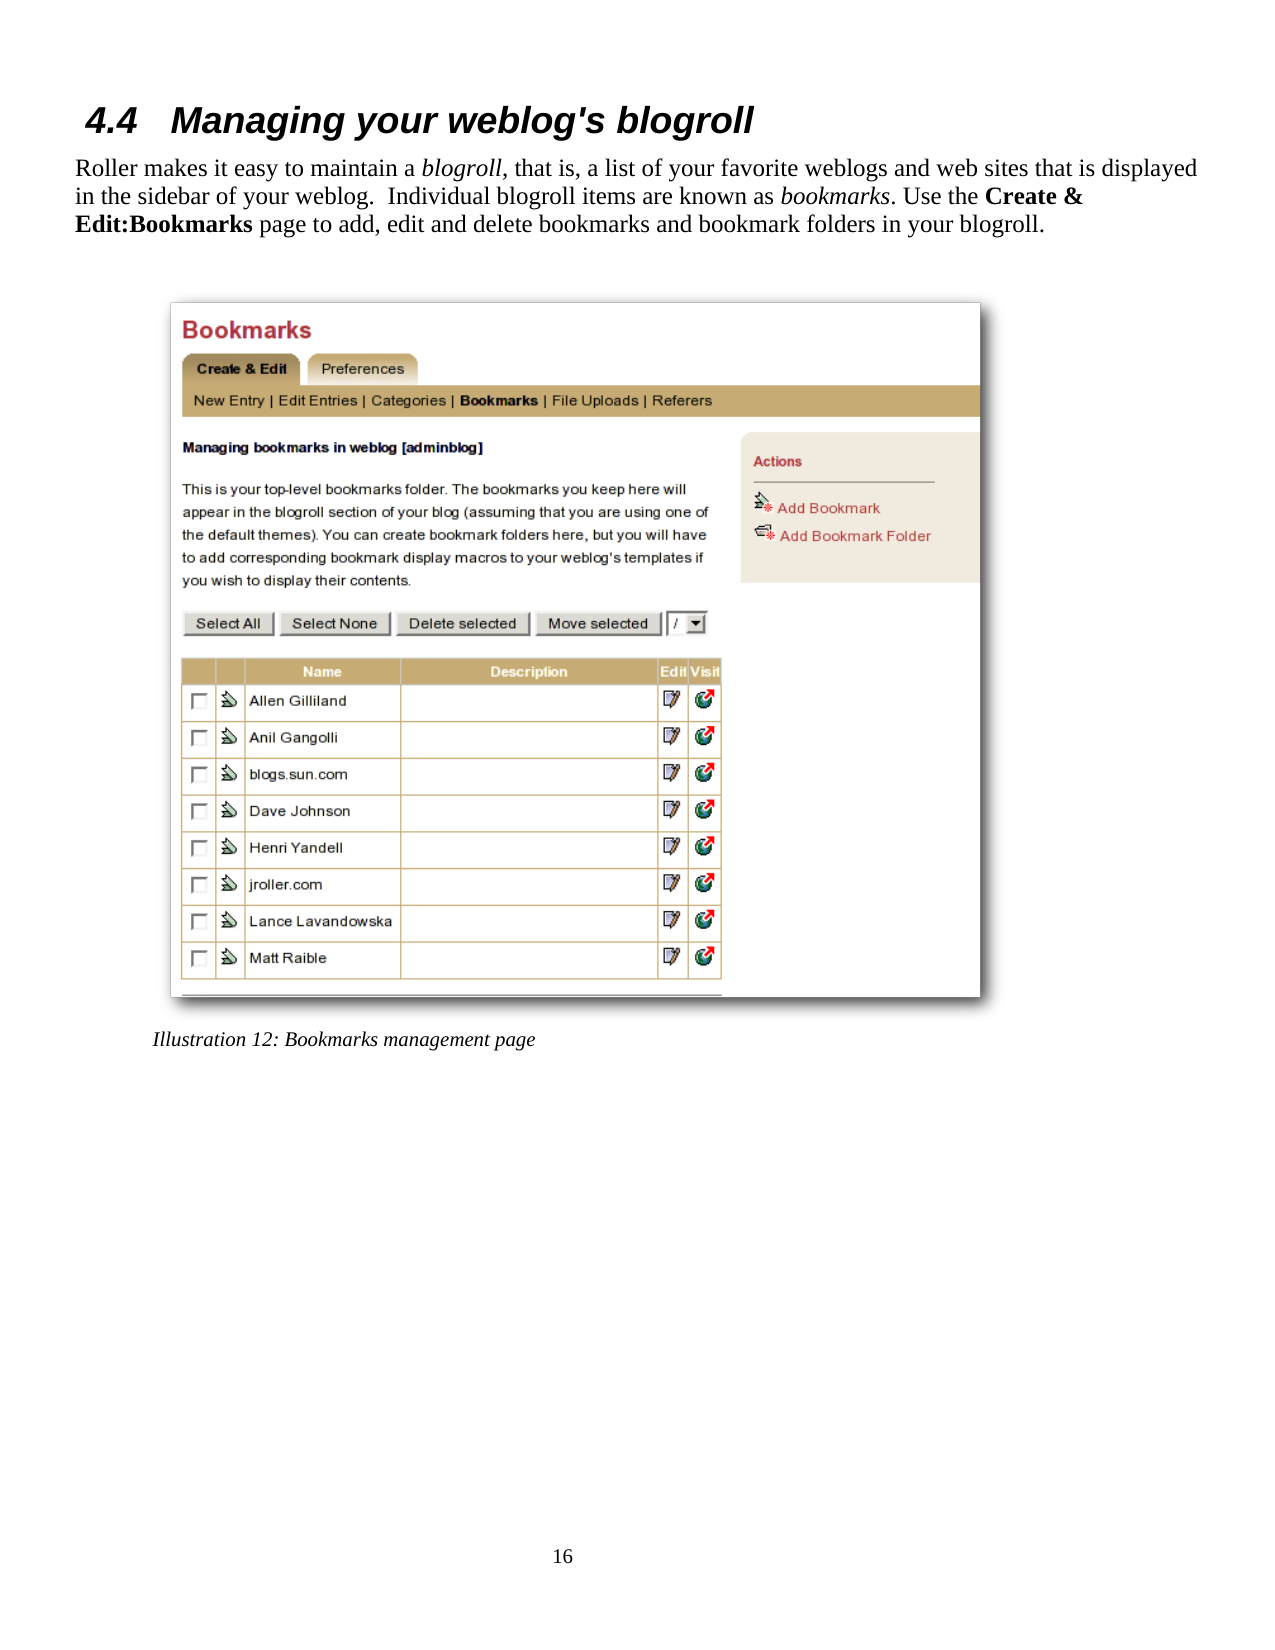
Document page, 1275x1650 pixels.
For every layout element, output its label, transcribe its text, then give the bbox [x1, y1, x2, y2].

picture [152, 284, 1012, 1029]
text Illustration 12: Bookmarks management page [152, 1029, 1011, 1051]
subtitle Managing your weblog's blogroll [75, 100, 1200, 142]
text Roller makes it easy to maintain a blogroll, that is, a list of your favorite weblogs and web sites that is displayed in the sidebar of your weblog. Individual blogroll items are known as bookmarks. Use the Create & Edit:Bookmarks page to add, edit and delete bookmarks and bookmark folders in your blogroll. [75, 154, 1200, 237]
